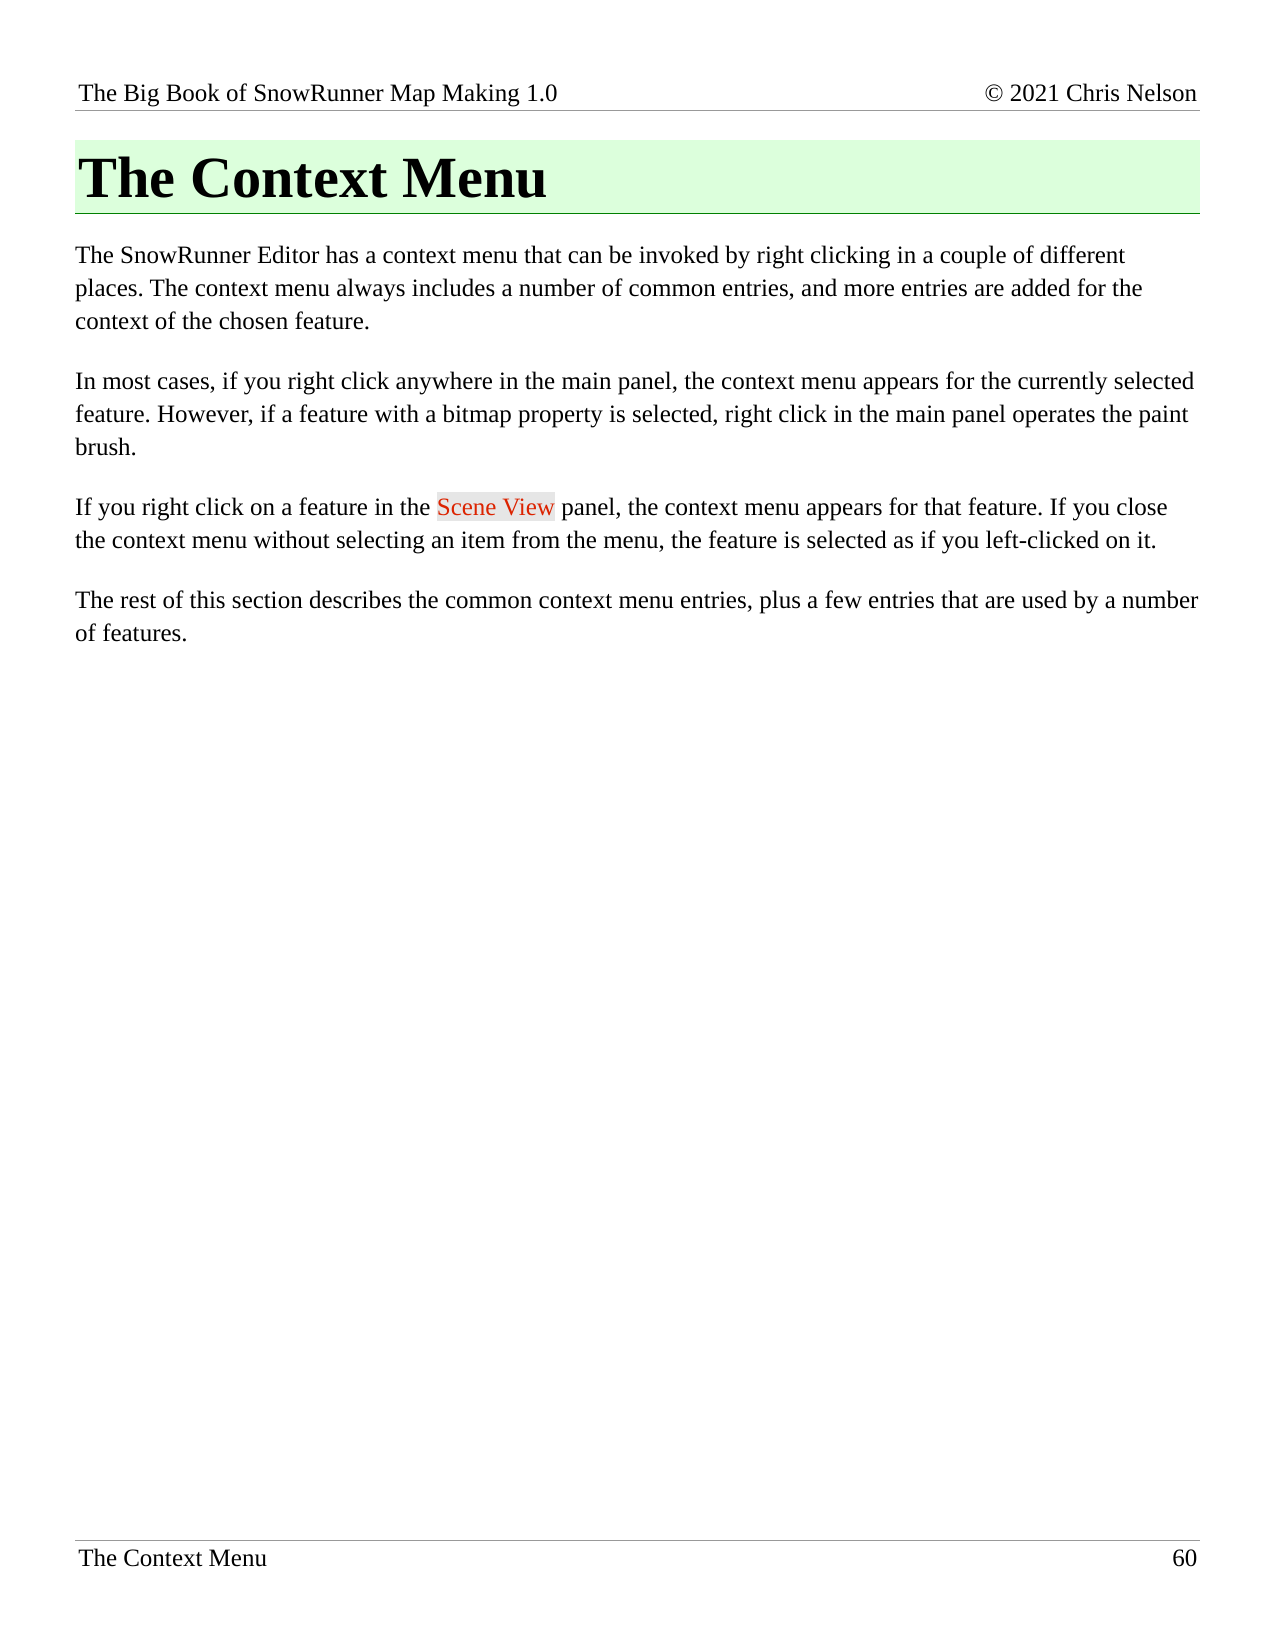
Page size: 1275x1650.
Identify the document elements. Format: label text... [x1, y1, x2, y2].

text The rest of this section describes the common context menu entries, plus a few entries that are used by a number of features. [75, 585, 1200, 647]
text The SnowRunner Editor has a context menu that can be invoked by right clicking in a couple of different places. The context menu always includes a number of common entries, and more entries are added for the context of the chosen feature. [75, 240, 1200, 335]
subtitle The Context Menu [75, 140, 1200, 213]
text If you right click on a feature in the Scene View panel, the context menu appears for that feature. If you close the context menu without selecting an item from the menu, the feature is selected as if you left-clicked on it. [75, 492, 1200, 554]
text In most cases, if you right click anywhere in the main panel, the context menu appears for the currently selected feature. However, if a feature with a bitmap property is selected, right click in the main panel operates the paint brush. [75, 366, 1200, 461]
